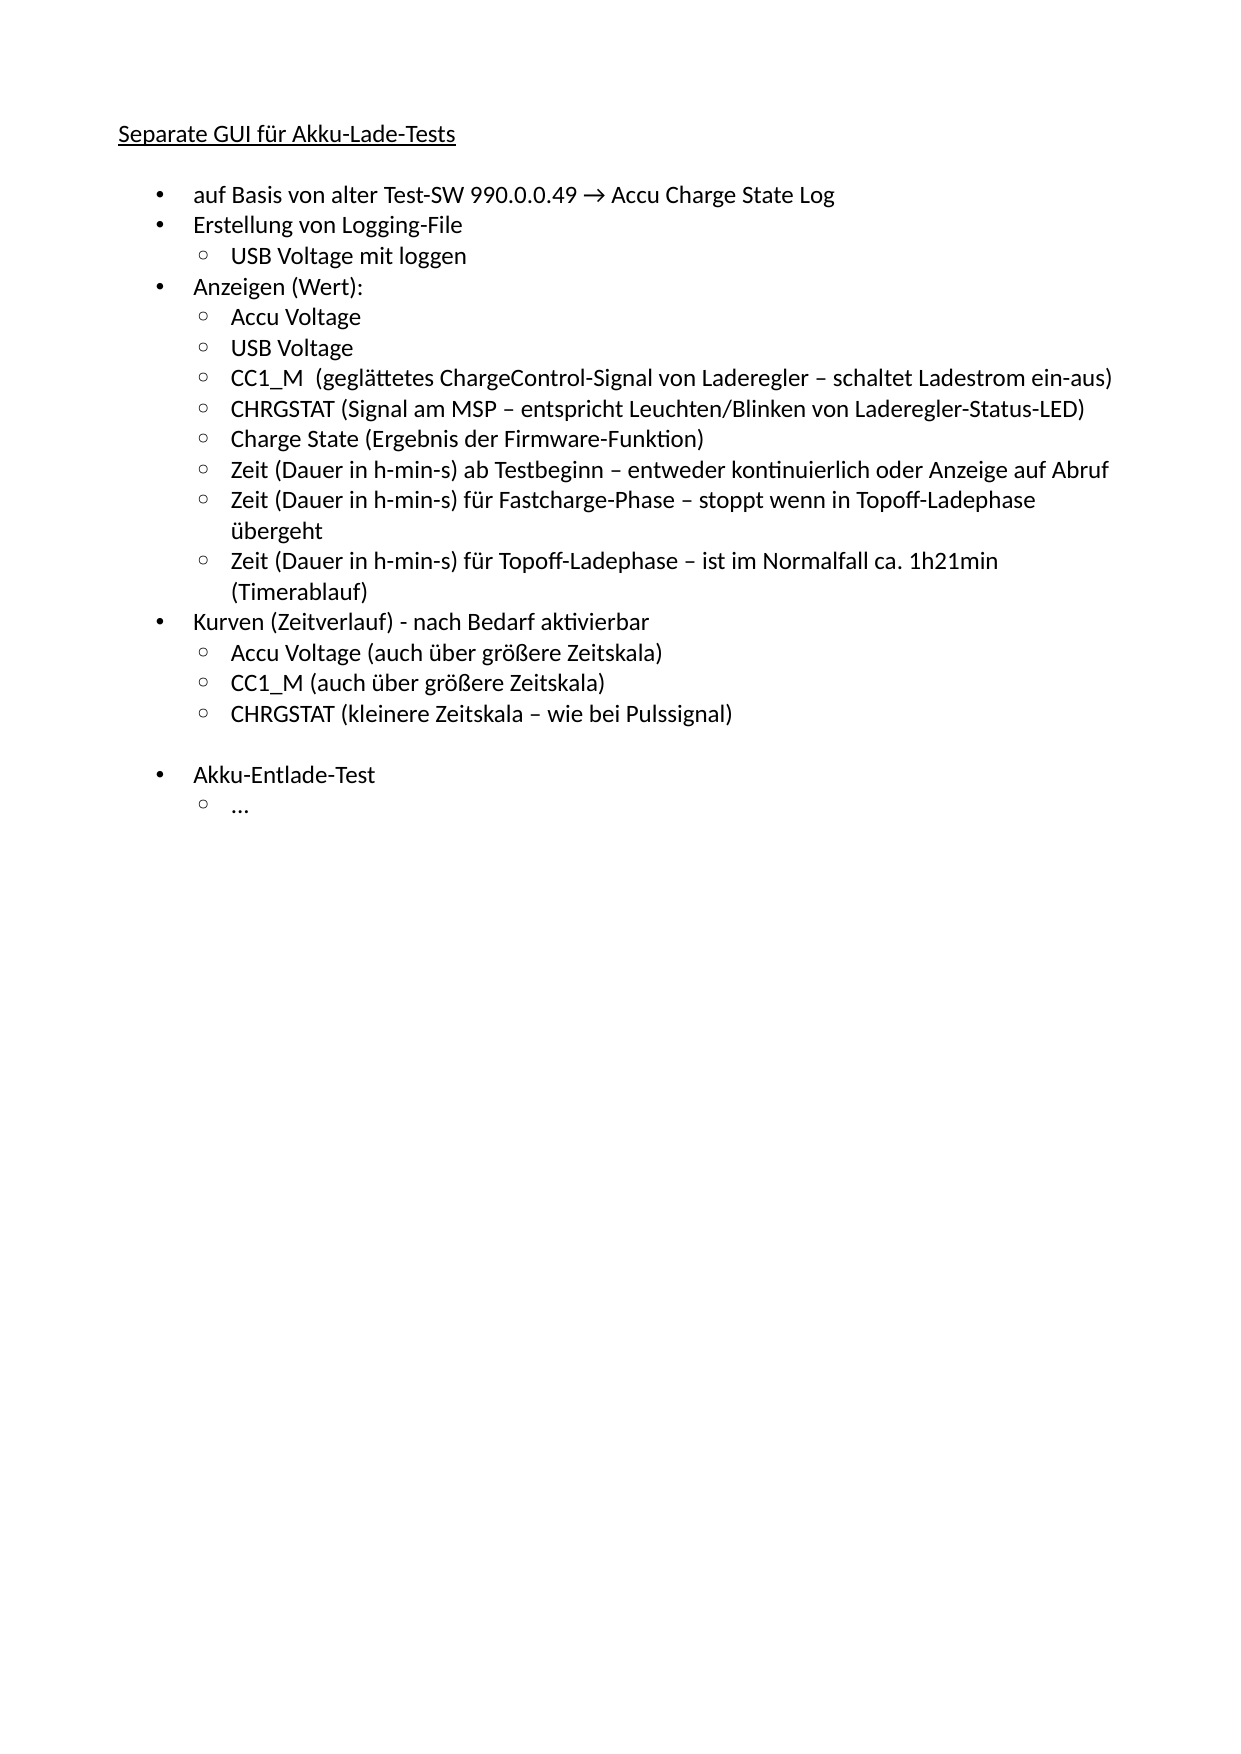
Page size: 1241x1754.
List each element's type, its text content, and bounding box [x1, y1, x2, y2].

list Zeit (Dauer in h-min-s) für Fastcharge-Phase – stoppt wenn in Topoff-Ladephase übergeht [193, 484, 1122, 545]
list CC1_M (auch über größere Zeitskala) [193, 667, 1122, 698]
list Charge State (Ergebnis der Firmware-Funktion) [193, 423, 1122, 454]
list CHRGSTAT (Signal am MSP – entspricht Leuchten/Blinken von Laderegler-Status-LED) [193, 393, 1122, 423]
list Kurven (Zeitverlauf) - nach Bedarf aktivierbar [156, 606, 1122, 637]
list ... [193, 789, 1122, 820]
list Accu Voltage (auch über größere Zeitskala) [193, 637, 1122, 667]
list CC1_M (geglättetes ChargeControl-Signal von Laderegler – schaltet Ladestrom ein-aus) [193, 362, 1122, 393]
list USB Voltage [193, 332, 1122, 362]
list Zeit (Dauer in h-min-s) ab Testbeginn – entweder kontinuierlich oder Anzeige auf Abruf [193, 454, 1122, 484]
list auf Basis von alter Test-SW 990.0.0.49 → Accu Charge State Log [156, 179, 1122, 210]
list Erstellung von Logging-File [156, 210, 1122, 240]
list USB Voltage mit loggen [193, 240, 1122, 271]
text Separate GUI für Akku-Lade-Tests [118, 118, 1122, 149]
list CHRGSTAT (kleinere Zeitskala – wie bei Pulssignal) [193, 698, 1122, 728]
list Akku-Entlade-Test [156, 759, 1122, 789]
list Anzeigen (Wert): [156, 271, 1122, 301]
list Zeit (Dauer in h-min-s) für Topoff-Ladephase – ist im Normalfall ca. 1h21min (Timerablauf) [193, 545, 1122, 606]
list Accu Voltage [193, 301, 1122, 332]
